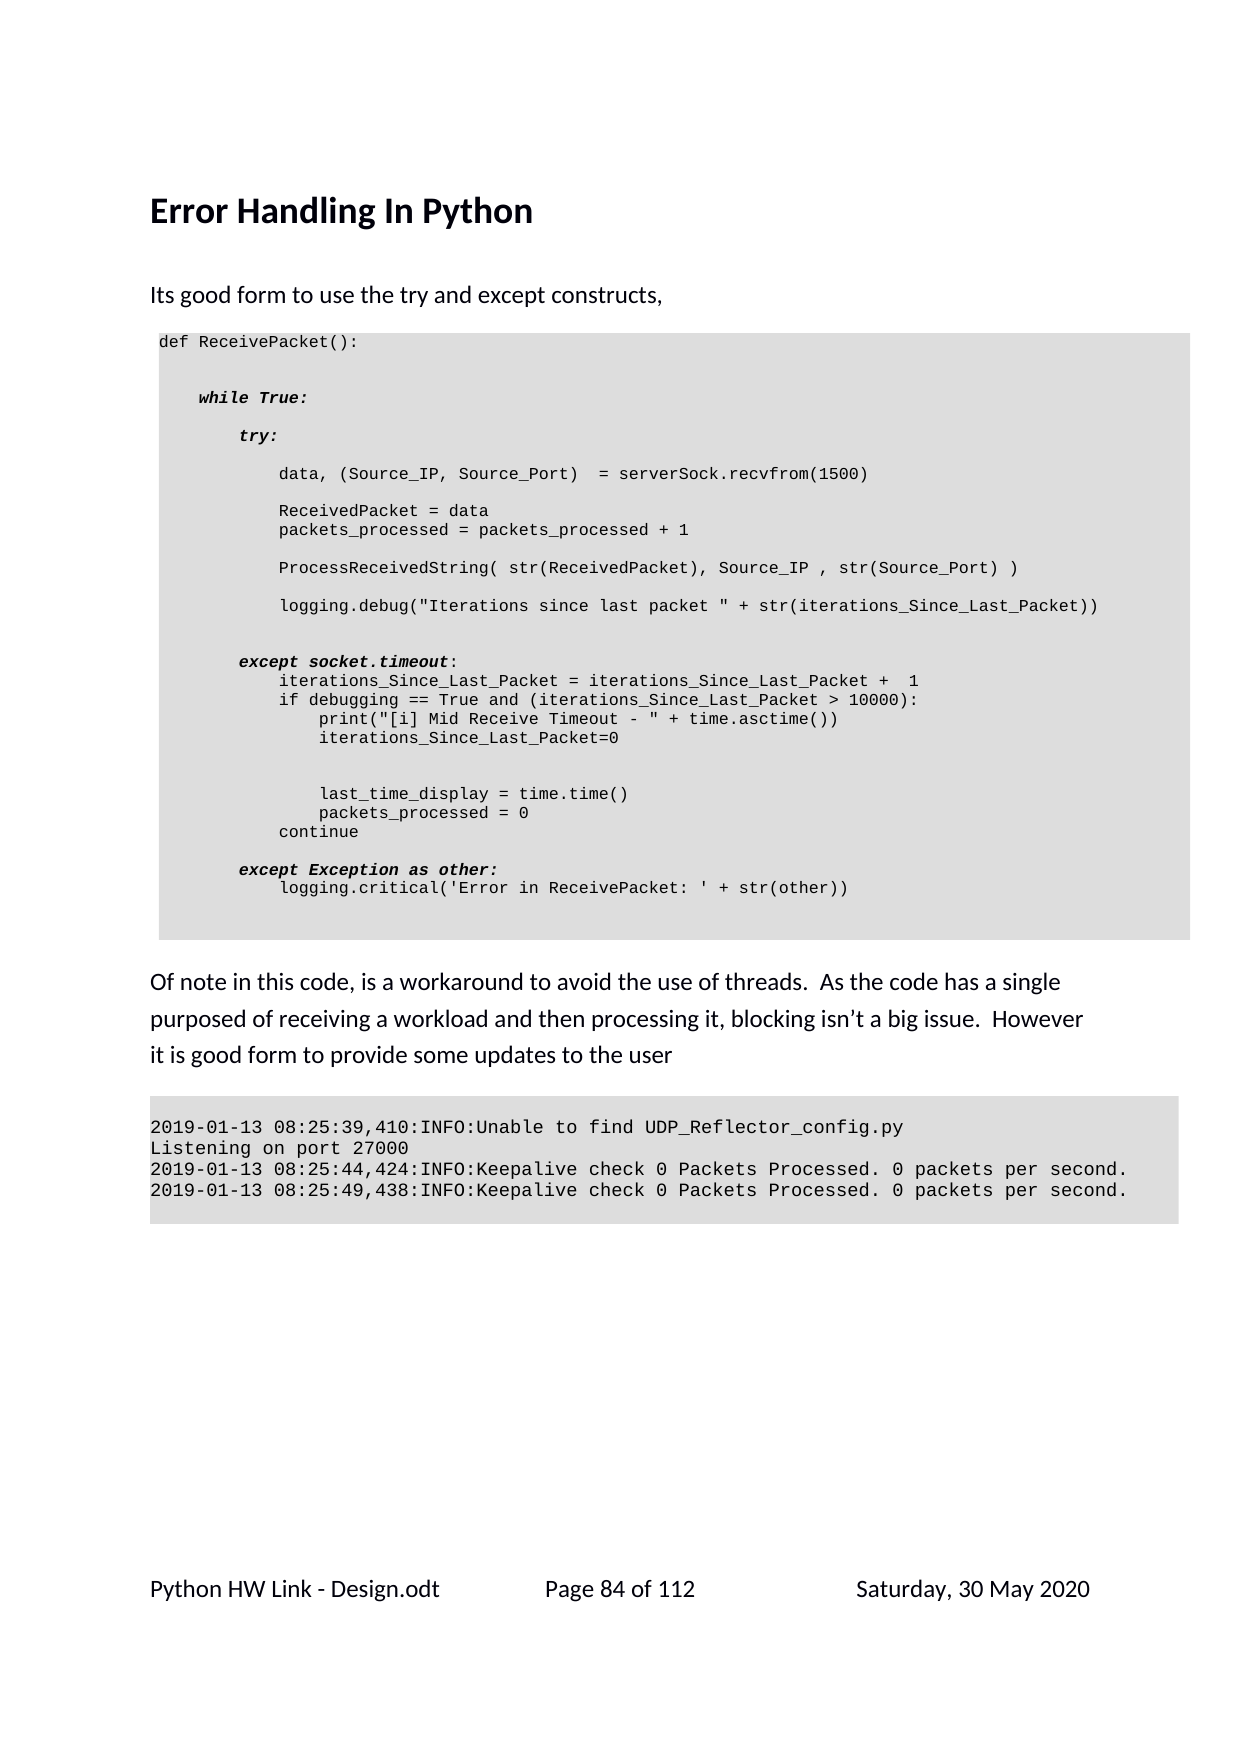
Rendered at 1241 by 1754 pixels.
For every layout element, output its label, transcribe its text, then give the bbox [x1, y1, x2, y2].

text Of note in this code, is a workaround to avoid the use of threads. As the code has a single purposed of receiving a workload and then processing it, blocking isn’t a big issue. However it is good form to provide some updates to the user [150, 331, 1090, 1070]
subtitle Error Handling In Python [150, 187, 1090, 233]
text Its good form to use the try and except constructs, [150, 279, 1090, 310]
